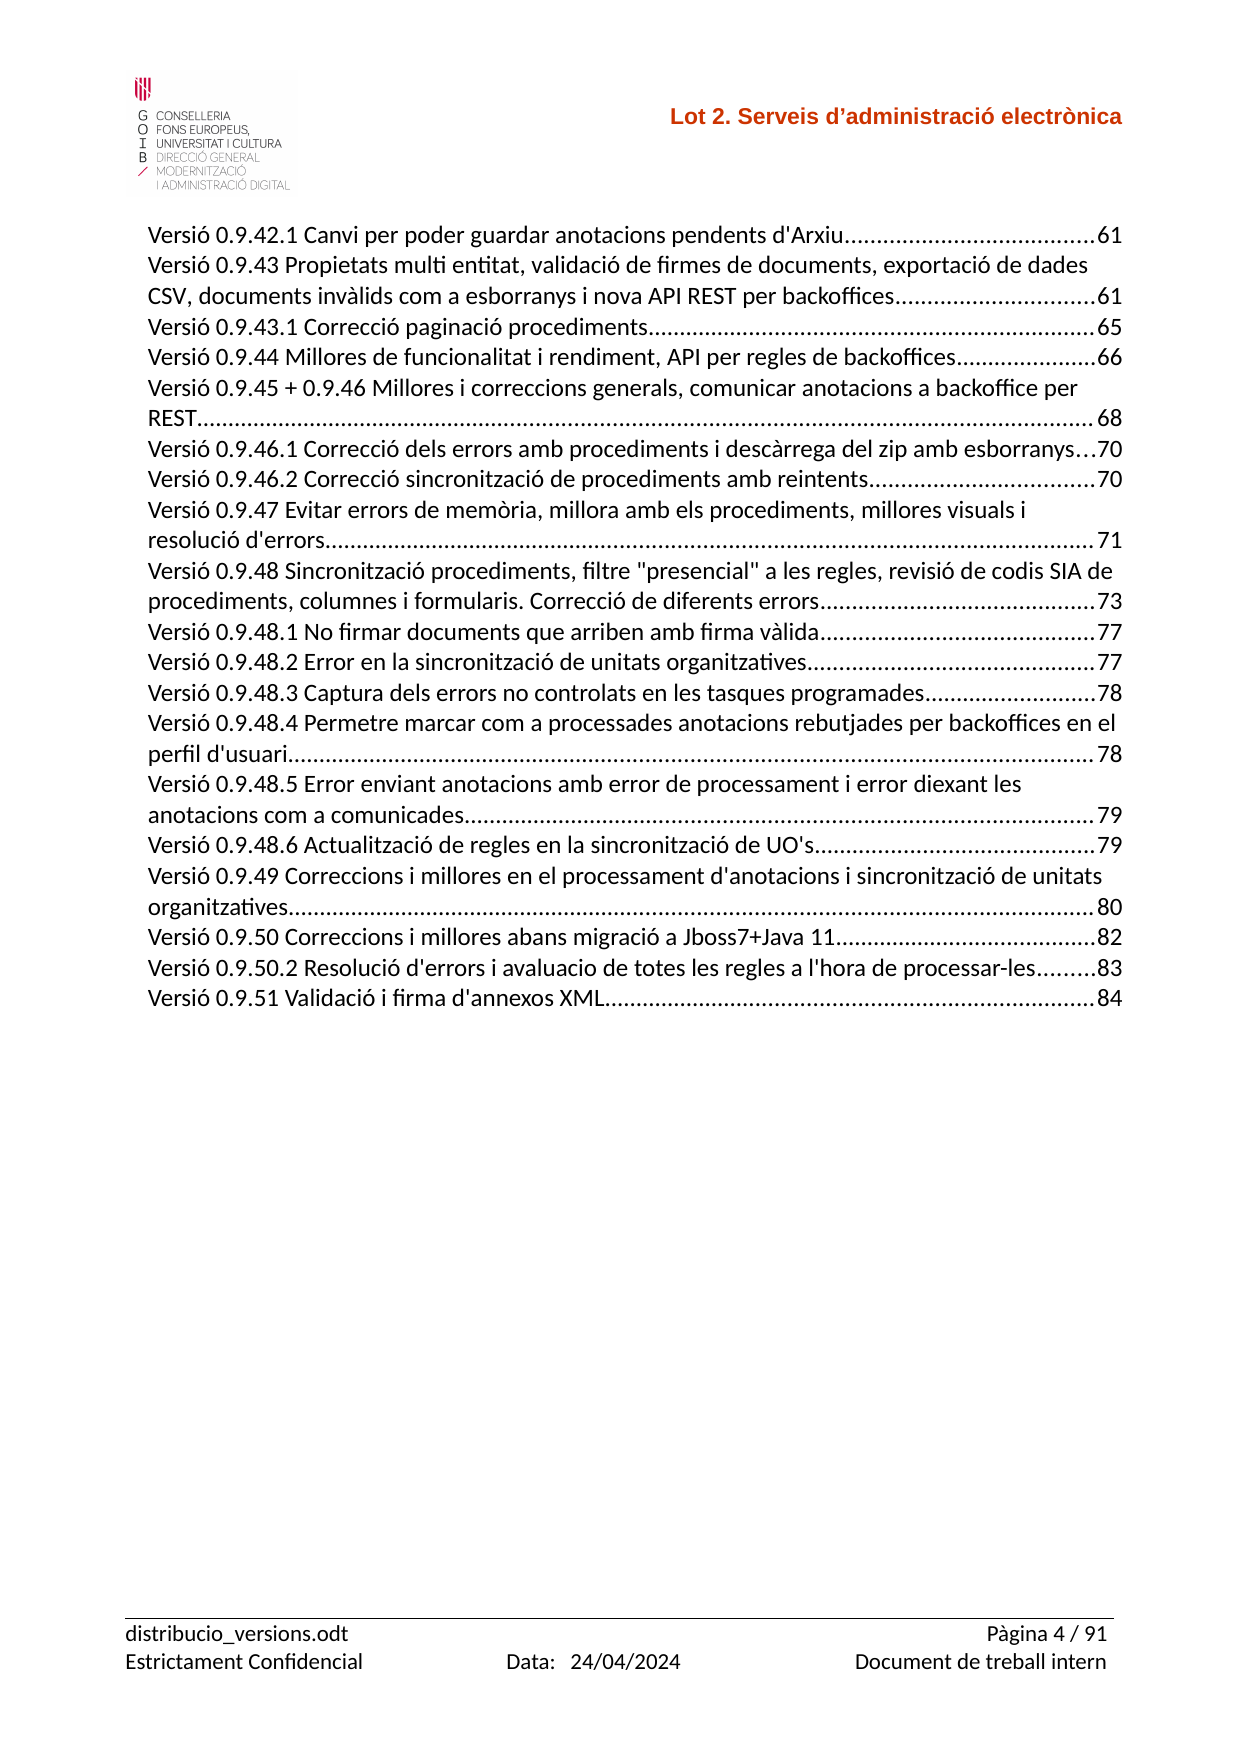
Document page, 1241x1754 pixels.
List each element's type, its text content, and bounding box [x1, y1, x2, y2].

text Versió 0.9.47 Evitar errors de memòria, millora amb els procediments, millores visuals i resolució d'errors 71 [148, 494, 1122, 555]
text Versió 0.9.46.1 Correcció dels errors amb procediments i descàrrega del zip amb esborranys 70 [148, 433, 1122, 463]
text Versió 0.9.48.1 No firmar documents que arriben amb firma vàlida 77 [148, 616, 1122, 646]
text Versió 0.9.48.6 Actualització de regles en la sincronització de UO's 79 [148, 829, 1122, 860]
text Versió 0.9.44 Millores de funcionalitat i rendiment, API per regles de backoffices 66 [148, 341, 1122, 372]
text Versió 0.9.48.4 Permetre marcar com a processades anotacions rebutjades per backoffices en el perfil d'usuari 78 [148, 707, 1122, 768]
text Versió 0.9.43.1 Correcció paginació procediments 65 [148, 311, 1122, 341]
text Versió 0.9.50 Correccions i millores abans migració a Jboss7+Java 11 82 [148, 921, 1122, 952]
text Versió 0.9.48.3 Captura dels errors no controlats en les tasques programades 78 [148, 677, 1122, 707]
text Versió 0.9.43 Propietats multi entitat, validació de firmes de documents, exportació de dades CSV, documents invàlids com a esborranys i nova API REST per backoffices 61 [148, 250, 1122, 311]
text Versió 0.9.48.5 Error enviant anotacions amb error de processament i error diexant les anotacions com a comunicades 79 [148, 768, 1122, 829]
text Versió 0.9.51 Validació i firma d'annexos XML 84 [148, 982, 1122, 1013]
text Versió 0.9.46.2 Correcció sincronització de procediments amb reintents 70 [148, 463, 1122, 494]
text Versió 0.9.48.2 Error en la sincronització de unitats organitzatives 77 [148, 646, 1122, 677]
text Versió 0.9.45 + 0.9.46 Millores i correccions generals, comunicar anotacions a backoffice per REST 68 [148, 372, 1122, 433]
picture [126, 70, 299, 197]
text Versió 0.9.50.2 Resolució d'errors i avaluacio de totes les regles a l'hora de processar-les 83 [148, 952, 1122, 982]
text Versió 0.9.48 Sincronització procediments, filtre "presencial" a les regles, revisió de codis SIA de procediments, columnes i formularis. Correcció de diferents errors 73 [148, 555, 1122, 616]
text Versió 0.9.42.1 Canvi per poder guardar anotacions pendents d'Arxiu 61 [148, 219, 1122, 250]
text Versió 0.9.49 Correccions i millores en el processament d'anotacions i sincronització de unitats organitzatives 80 [148, 860, 1122, 921]
